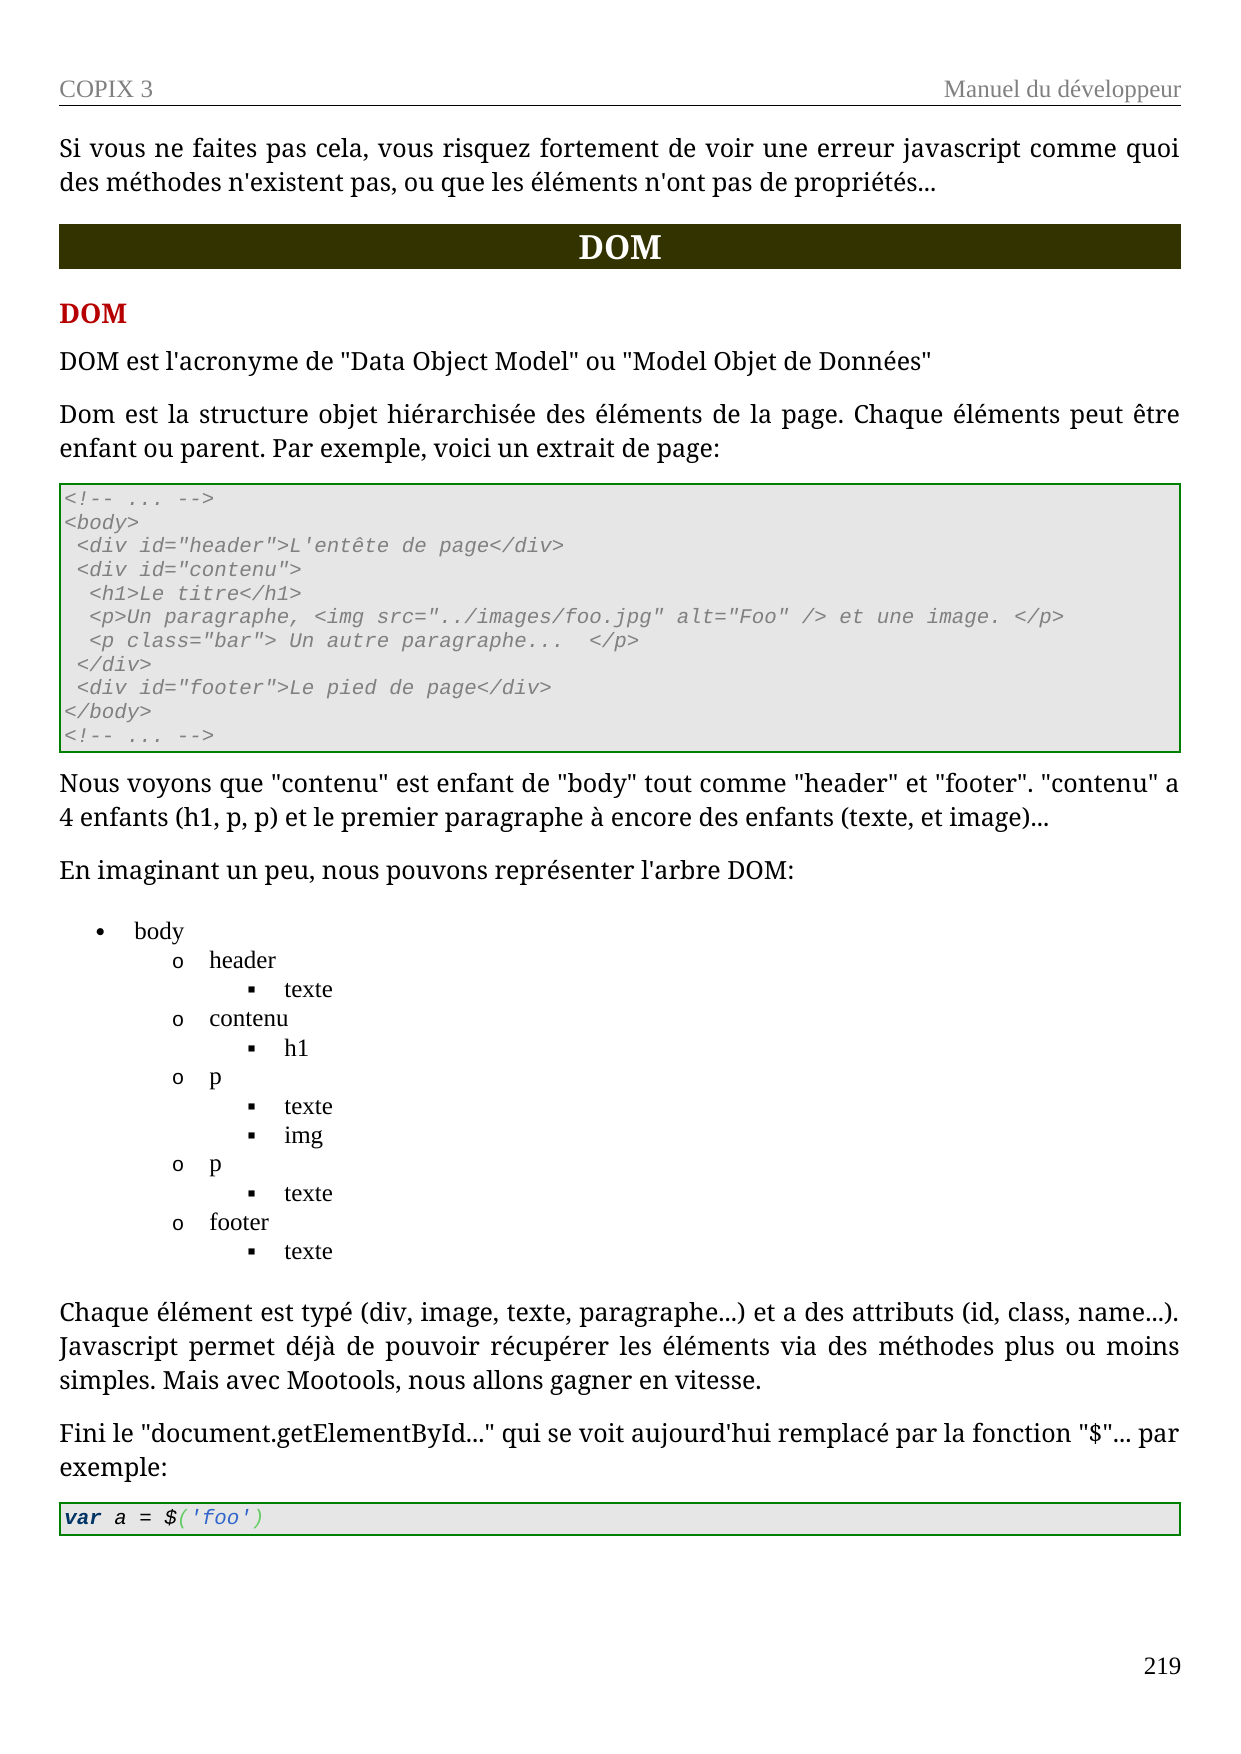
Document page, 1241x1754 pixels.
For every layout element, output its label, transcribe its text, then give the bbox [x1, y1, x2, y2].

text <p class="bar"> Un autre paragraphe... </p> [61, 625, 1179, 649]
list img [247, 1120, 1181, 1148]
text Fini le "document.getElementById..." qui se voit aujourd'hui remplacé par la fonction "$"... par exemple: [59, 1415, 1181, 1483]
text Dom est la structure objet hiérarchisée des éléments de la page. Chaque éléments peut être enfant ou parent. Par exemple, voici un extrait de page: [59, 396, 1181, 464]
text </body> [61, 696, 1179, 720]
list contenu [172, 1003, 1181, 1033]
text <div id="contenu"> [61, 554, 1179, 578]
text <h1>Le titre</h1> [61, 578, 1179, 601]
list texte [247, 1178, 1181, 1207]
text Chaque élément est typé (div, image, texte, paragraphe...) et a des attributs (id, class, name...). Javascript permet déjà de pouvoir récupérer les éléments via des méthodes plus ou moins simples. Mais avec Mootools, nous allons gagner en vitesse. [59, 1294, 1181, 1396]
text En imaginant un peu, nous pouvons représenter l'arbre DOM: [59, 853, 1181, 887]
subtitle DOM [59, 294, 1181, 331]
list p [172, 1148, 1181, 1178]
list texte [247, 1236, 1181, 1265]
text var a = $('foo') [61, 1504, 1179, 1534]
list footer [172, 1207, 1181, 1236]
list header [172, 945, 1181, 974]
text Si vous ne faites pas cela, vous risquez fortement de voir une erreur javascript comme quoi des méthodes n'existent pas, ou que les éléments n'ont pas de propriétés... [59, 131, 1181, 199]
text </div> [61, 649, 1179, 672]
list texte [247, 1091, 1181, 1120]
list p [172, 1061, 1181, 1091]
subtitle DOM [59, 224, 1181, 269]
text <!-- ... --> [61, 720, 1179, 751]
text <p>Un paragraphe, <img src="../images/foo.jpg" alt="Foo" /> et une image. </p> [61, 601, 1179, 625]
text <div id="footer">Le pied de page</div> [61, 672, 1179, 696]
list texte [247, 974, 1181, 1003]
text <!-- ... --> [61, 485, 1179, 507]
text <body> [61, 507, 1179, 531]
text Nous voyons que "contenu" est enfant de "body" tout comme "header" et "footer". "contenu" a 4 enfants (h1, p, p) et le premier paragraphe à encore des enfants (texte, et image)... [59, 766, 1181, 834]
list h1 [247, 1033, 1181, 1061]
text <div id="header">L'entête de page</div> [61, 531, 1179, 554]
text DOM est l'acronyme de "Data Object Model" ou "Model Objet de Données" [59, 343, 1181, 378]
list body [97, 916, 1181, 945]
